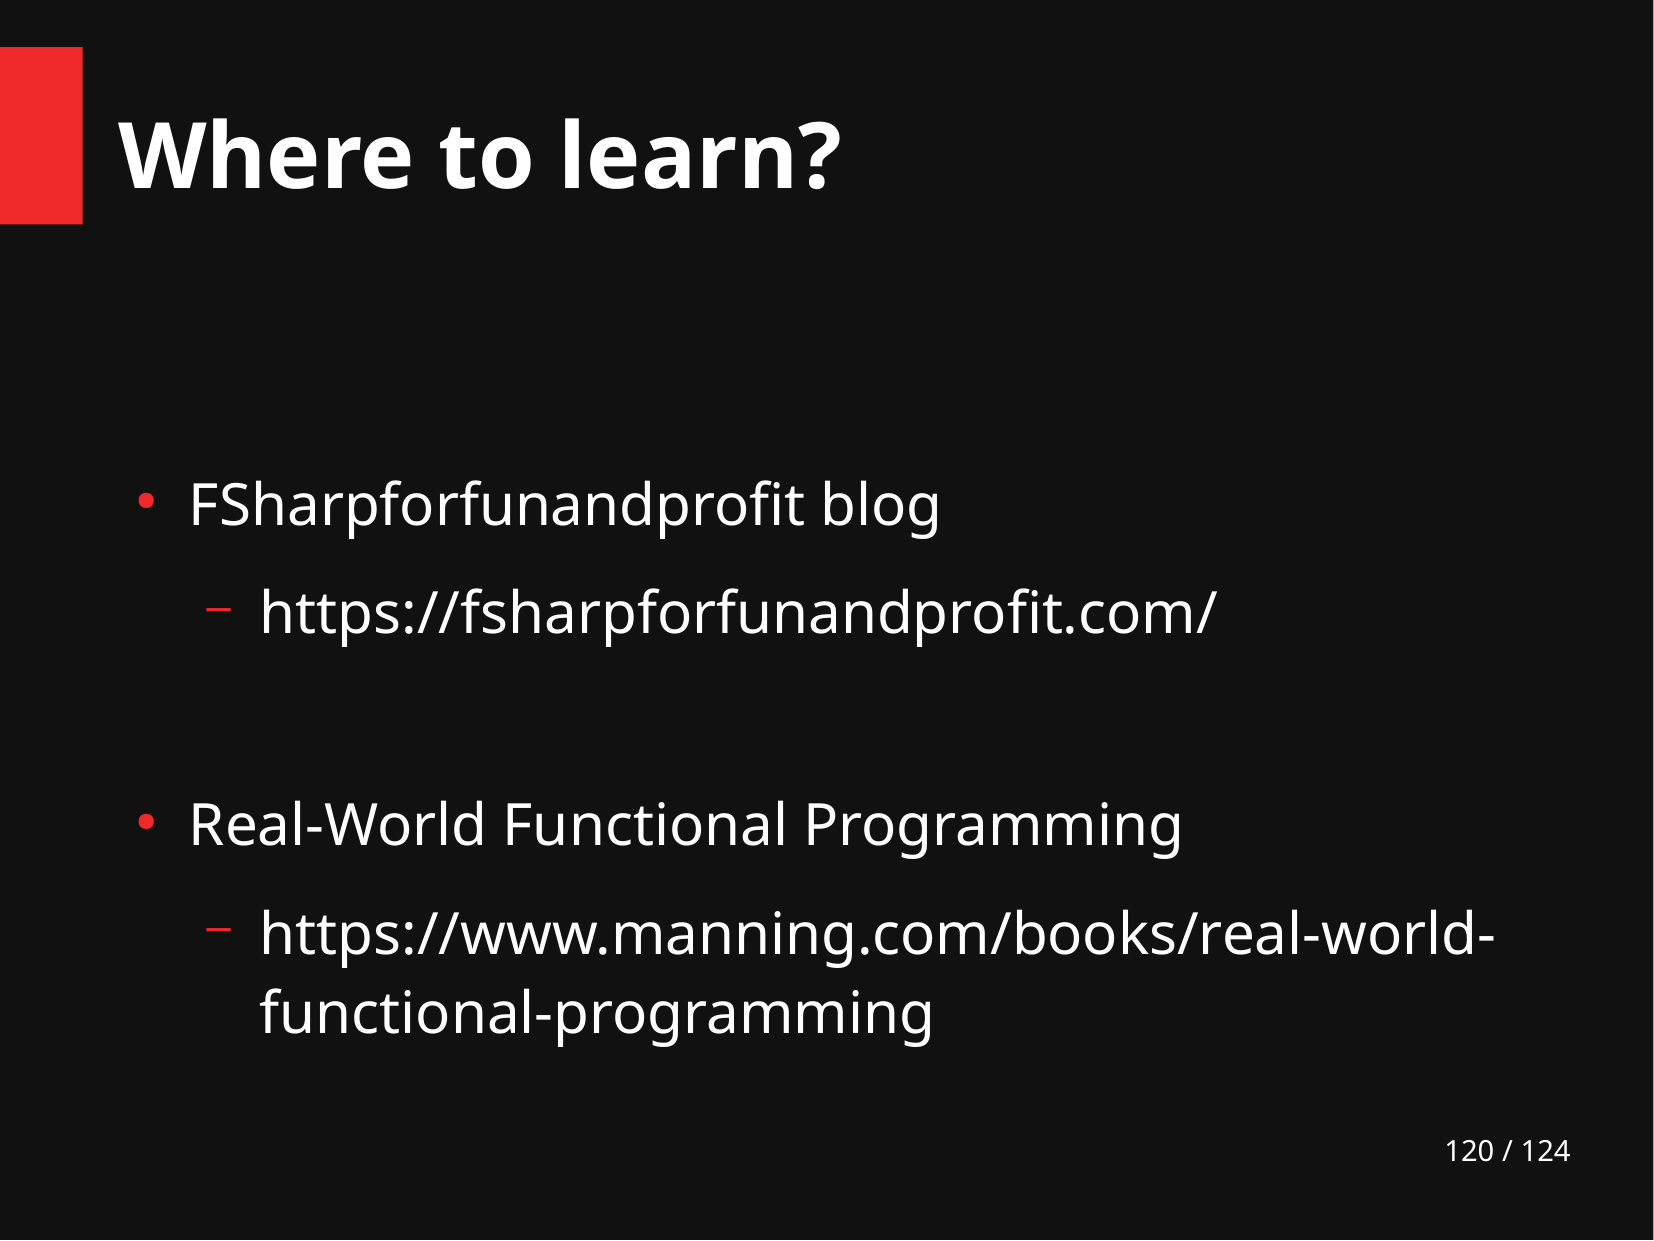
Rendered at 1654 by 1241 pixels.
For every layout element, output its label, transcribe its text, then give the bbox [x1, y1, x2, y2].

list FSharpforfunandprofit blog https://fsharpforfunandprofit.com/ Real-World Functional Programming https://www.manning.com/books/real-world-functional-programming [118, 354, 1536, 1074]
title Where to learn? [118, 49, 1571, 257]
